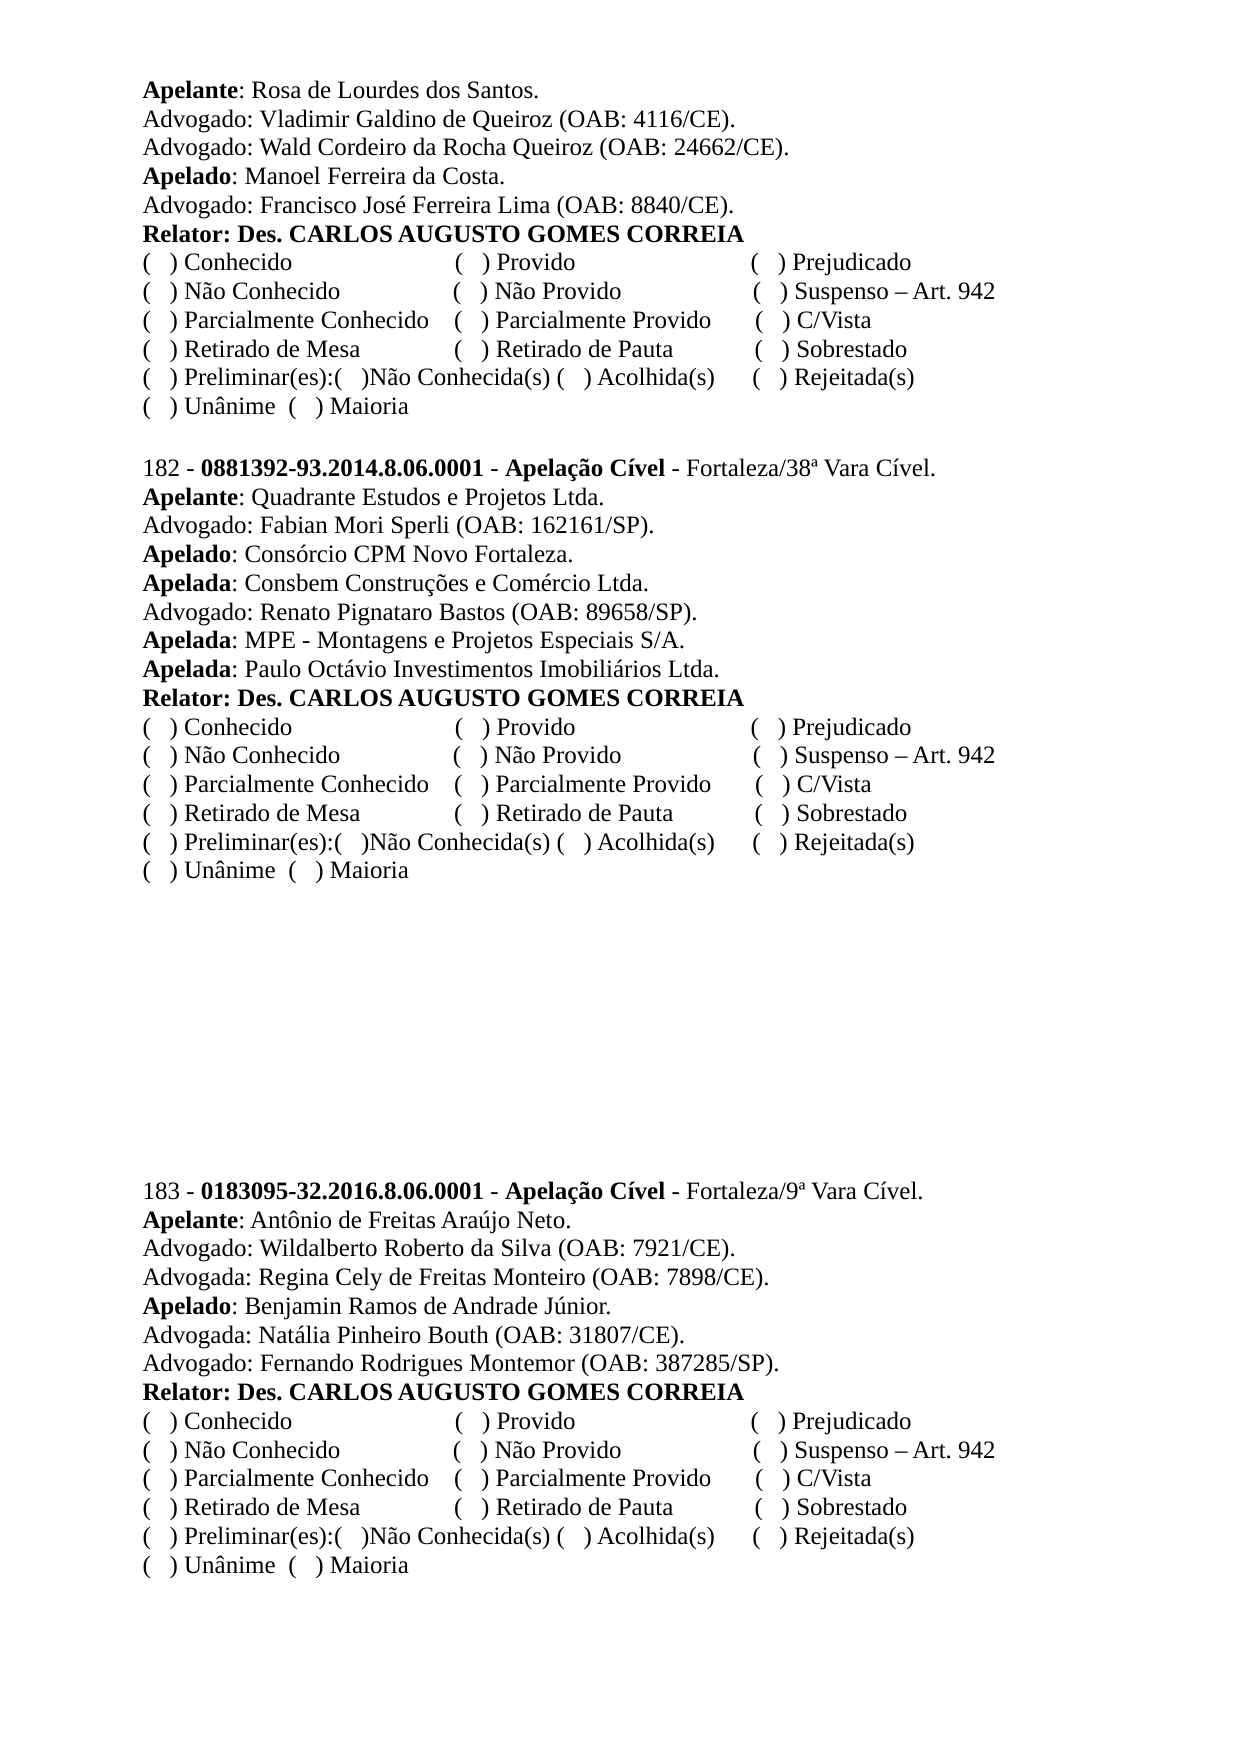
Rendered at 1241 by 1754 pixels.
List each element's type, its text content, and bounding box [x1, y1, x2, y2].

text Apelado: Consórcio CPM Novo Fortaleza. [142, 539, 1141, 568]
text ( ) Parcialmente Conhecido ( ) Parcialmente Provido ( ) C/Vista [142, 1463, 1158, 1492]
text Advogado: Renato Pignataro Bastos (OAB: 89658/SP). [142, 597, 1141, 626]
text Apelado: Manoel Ferreira da Costa. [142, 161, 1141, 190]
text Advogada: Regina Cely de Freitas Monteiro (OAB: 7898/CE). [142, 1262, 1141, 1291]
text ( ) Conhecido ( ) Provido ( ) Prejudicado [142, 247, 1141, 276]
text ( ) Não Conhecido ( ) Não Provido ( ) Suspenso – Art. 942 [142, 1435, 1158, 1463]
text ( ) Unânime ( ) Maioria [142, 391, 1141, 420]
text Apelado: Benjamin Ramos de Andrade Júnior. [142, 1291, 1141, 1320]
text ( ) Retirado de Mesa ( ) Retirado de Pauta ( ) Sobrestado [142, 334, 1158, 362]
text Apelada: Paulo Octávio Investimentos Imobiliários Ltda. [142, 654, 1141, 683]
text Advogado: Fabian Mori Sperli (OAB: 162161/SP). [142, 511, 1141, 539]
text Apelada: MPE - Montagens e Projetos Especiais S/A. [142, 626, 1141, 654]
text Apelante: Quadrante Estudos e Projetos Ltda. [142, 482, 1141, 511]
text Advogado: Fernando Rodrigues Montemor (OAB: 387285/SP). [142, 1348, 1141, 1377]
text Apelante: Antônio de Freitas Araújo Neto. [142, 1205, 1141, 1233]
text Advogada: Natália Pinheiro Bouth (OAB: 31807/CE). [142, 1320, 1141, 1348]
text Advogado: Vladimir Galdino de Queiroz (OAB: 4116/CE). [142, 104, 1141, 132]
text Relator: Des. CARLOS AUGUSTO GOMES CORREIA [142, 1377, 1141, 1406]
text Apelante: Rosa de Lourdes dos Santos. [142, 75, 1141, 104]
text ( ) Retirado de Mesa ( ) Retirado de Pauta ( ) Sobrestado [142, 798, 1158, 827]
text ( ) Conhecido ( ) Provido ( ) Prejudicado [142, 712, 1141, 741]
text Relator: Des. CARLOS AUGUSTO GOMES CORREIA [142, 219, 1141, 247]
text 183 - 0183095-32.2016.8.06.0001 - Apelação Cível - Fortaleza/9ª Vara Cível. [142, 1176, 1141, 1205]
text ( ) Preliminar(es):( )Não Conhecida(s) ( ) Acolhida(s) ( ) Rejeitada(s) [142, 827, 1158, 856]
text Apelada: Consbem Construções e Comércio Ltda. [142, 568, 1141, 597]
text Advogado: Wildalberto Roberto da Silva (OAB: 7921/CE). [142, 1233, 1141, 1262]
text ( ) Conhecido ( ) Provido ( ) Prejudicado [142, 1406, 1141, 1435]
text ( ) Parcialmente Conhecido ( ) Parcialmente Provido ( ) C/Vista [142, 305, 1158, 334]
text ( ) Preliminar(es):( )Não Conhecida(s) ( ) Acolhida(s) ( ) Rejeitada(s) [142, 1521, 1158, 1550]
text ( ) Não Conhecido ( ) Não Provido ( ) Suspenso – Art. 942 [142, 276, 1158, 305]
text 182 - 0881392-93.2014.8.06.0001 - Apelação Cível - Fortaleza/38ª Vara Cível. [142, 453, 1141, 482]
text ( ) Retirado de Mesa ( ) Retirado de Pauta ( ) Sobrestado [142, 1492, 1158, 1521]
text ( ) Unânime ( ) Maioria [142, 1550, 1141, 1578]
text ( ) Preliminar(es):( )Não Conhecida(s) ( ) Acolhida(s) ( ) Rejeitada(s) [142, 362, 1158, 391]
text Advogado: Wald Cordeiro da Rocha Queiroz (OAB: 24662/CE). [142, 132, 1141, 161]
text Relator: Des. CARLOS AUGUSTO GOMES CORREIA [142, 683, 1141, 712]
text ( ) Parcialmente Conhecido ( ) Parcialmente Provido ( ) C/Vista [142, 769, 1158, 798]
text ( ) Não Conhecido ( ) Não Provido ( ) Suspenso – Art. 942 [142, 741, 1158, 769]
text Advogado: Francisco José Ferreira Lima (OAB: 8840/CE). [142, 190, 1141, 219]
text ( ) Unânime ( ) Maioria [142, 856, 1141, 884]
